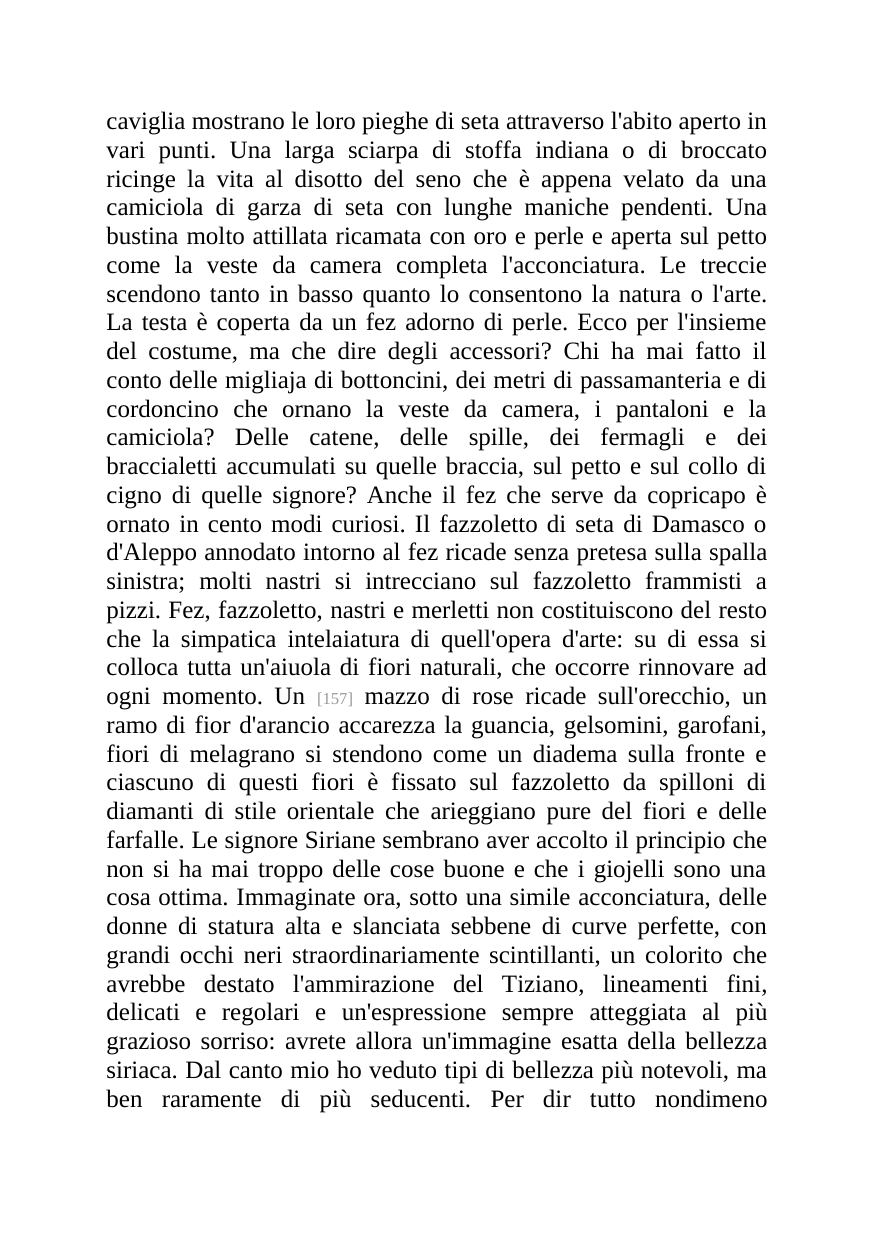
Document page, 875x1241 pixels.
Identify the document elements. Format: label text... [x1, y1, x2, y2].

text caviglia mostrano le loro pieghe di seta attraverso l'abito aperto in vari punti. Una larga sciarpa di stoffa indiana o di broccato ricinge la vita al disotto del seno che è appena velato da una camiciola di garza di seta con lunghe maniche pendenti. Una bustina molto attillata ricamata con oro e perle e aperta sul petto come la veste da camera completa l'acconciatura. Le treccie scendono tanto in basso quanto lo consentono la natura o l'arte. La testa è coperta da un fez adorno di perle. Ecco per l'insieme del costume, ma che dire degli accessori? Chi ha mai fatto il conto delle migliaja di bottoncini, dei metri di passamanteria e di cordoncino che ornano la veste da camera, i pantaloni e la camiciola? Delle catene, delle spille, dei fermagli e dei braccialetti accumulati su quelle braccia, sul petto e sul collo di cigno di quelle signore? Anche il fez che serve da copricapo è ornato in cento modi curiosi. Il fazzoletto di seta di Damasco o d'Aleppo annodato intorno al fez ricade senza pretesa sulla spalla sinistra; molti nastri si intrecciano sul fazzoletto frammisti a pizzi. Fez, fazzoletto, nastri e merletti non costituiscono del resto che la simpatica intelaiatura di quell'opera d'arte: su di essa si colloca tutta un'aiuola di fiori naturali, che occorre rinnovare ad ogni momento. Un [157] mazzo di rose ricade sull'orecchio, un ramo di fior d'arancio accarezza la guancia, gelsomini, garofani, fiori di melagrano si stendono come un diadema sulla fronte e ciascuno di questi fiori è fissato sul fazzoletto da spilloni di diamanti di stile orientale che arieggiano pure del fiori e delle farfalle. Le signore Siriane sembrano aver accolto il principio che non si ha mai troppo delle cose buone e che i giojelli sono una cosa ottima. Immaginate ora, sotto una simile acconciatura, delle donne di statura alta e slanciata sebbene di curve perfette, con grandi occhi neri straordinariamente scintillanti, un colorito che avrebbe destato l'ammirazione del Tiziano, lineamenti fini, delicati e regolari e un'espressione sempre atteggiata al più grazioso sorriso: avrete allora un'immagine esatta della bellezza siriaca. Dal canto mio ho veduto tipi di bellezza più notevoli, ma ben raramente di più seducenti. Per dir tutto nondimeno [106, 106, 768, 1112]
